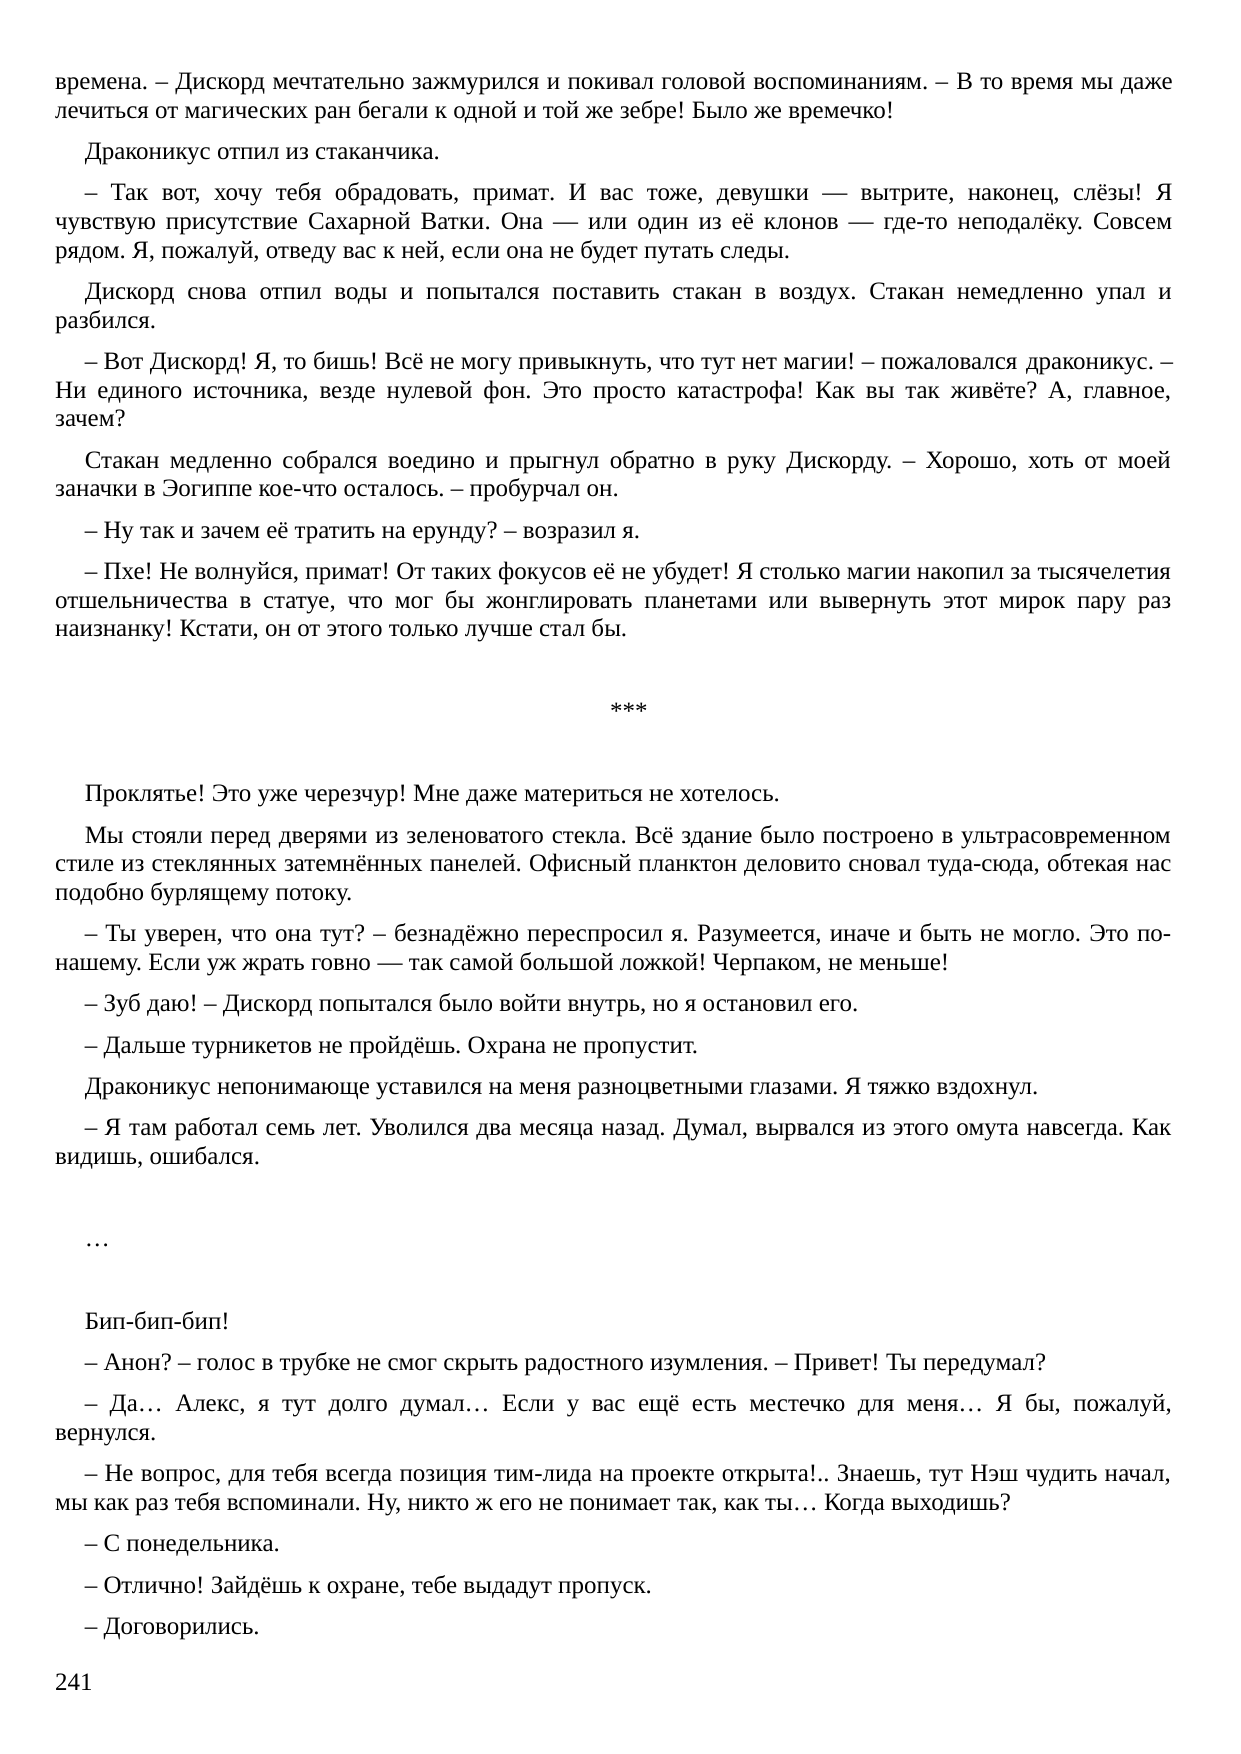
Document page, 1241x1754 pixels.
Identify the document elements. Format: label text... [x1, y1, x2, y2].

text – Дальше турникетов не пройдёшь. Охрана не пропустит. [55, 1030, 1173, 1058]
text – Вот Дискорд! Я, то бишь! Всё не могу привыкнуть, что тут нет магии! – пожаловался драконикус. – Ни единого источника, везде нулевой фон. Это просто катастрофа! Как вы так живёте? А, главное, зачем? [55, 346, 1173, 432]
text – Пхе! Не волнуйся, примат! От таких фокусов её не убудет! Я столько магии накопил за тысячелетия отшельничества в статуе, что мог бы жонглировать планетами или вывернуть этот мирок пару раз наизнанку! Кстати, он от этого только лучше стал бы. [55, 556, 1173, 642]
text – Так вот, хочу тебя обрадовать, примат. И вас тоже, девушки — вытрите, наконец, слёзы! Я чувствую присутствие Сахарной Ватки. Она — или один из её клонов — где-то неподалёку. Совсем рядом. Я, пожалуй, отведу вас к ней, если она не будет путать следы. [55, 177, 1173, 263]
text … [55, 1223, 1173, 1252]
text – Договорились. [55, 1611, 1173, 1640]
text Стакан медленно собрался воедино и прыгнул обратно в руку Дискорду. – Хорошо, хоть от моей заначки в Эогиппе кое-что осталось. – пробурчал он. [55, 445, 1173, 502]
text – Зуб даю! – Дискорд попытался было войти внутрь, но я остановил его. [55, 988, 1173, 1017]
text Дискорд снова отпил воды и попытался поставить стакан в воздух. Стакан немедленно упал и разбился. [55, 276, 1173, 333]
text Бип-бип-бип! [55, 1306, 1173, 1335]
text Драконикус отпил из стаканчика. [55, 136, 1173, 165]
text – Отлично! Зайдёшь к охране, тебе выдадут пропуск. [55, 1570, 1173, 1598]
text Мы стояли перед дверями из зеленоватого стекла. Всё здание было построено в ультрасовременном стиле из стеклянных затемнённых панелей. Офисный планктон деловито сновал туда-сюда, обтекая нас подобно бурлящему потоку. [55, 820, 1173, 906]
text – Ну так и зачем её тратить на ерунду? – возразил я. [55, 515, 1173, 543]
text времена. – Дискорд мечтательно зажмурился и покивал головой воспоминаниям. – В то время мы даже лечиться от магических ран бегали к одной и той же зебре! Было же времечко! [55, 66, 1173, 123]
text – Ты уверен, что она тут? – безнадёжно переспросил я. Разумеется, иначе и быть не могло. Это по-нашему. Если уж жрать говно — так самой большой ложкой! Черпаком, не меньше! [55, 918, 1173, 976]
text *** [55, 696, 1173, 725]
text – Анон? – голос в трубке не смог скрыть радостного изумления. – Привет! Ты передумал? [55, 1347, 1173, 1376]
text – Я там работал семь лет. Уволился два месяца назад. Думал, вырвался из этого омута навсегда. Как видишь, ошибался. [55, 1112, 1173, 1170]
text Драконикус непонимающе уставился на меня разноцветными глазами. Я тяжко вздохнул. [55, 1071, 1173, 1100]
text – С понедельника. [55, 1528, 1173, 1557]
text – Не вопрос, для тебя всегда позиция тим-лида на проекте открыта!.. Знаешь, тут Нэш чудить начал, мы как раз тебя вспоминали. Ну, никто ж его не понимает так, как ты… Когда выходишь? [55, 1458, 1173, 1516]
text Проклятье! Это уже черезчур! Мне даже материться не хотелось. [55, 778, 1173, 807]
text – Да… Алекс, я тут долго думал… Если у вас ещё есть местечко для меня… Я бы, пожалуй, вернулся. [55, 1388, 1173, 1446]
